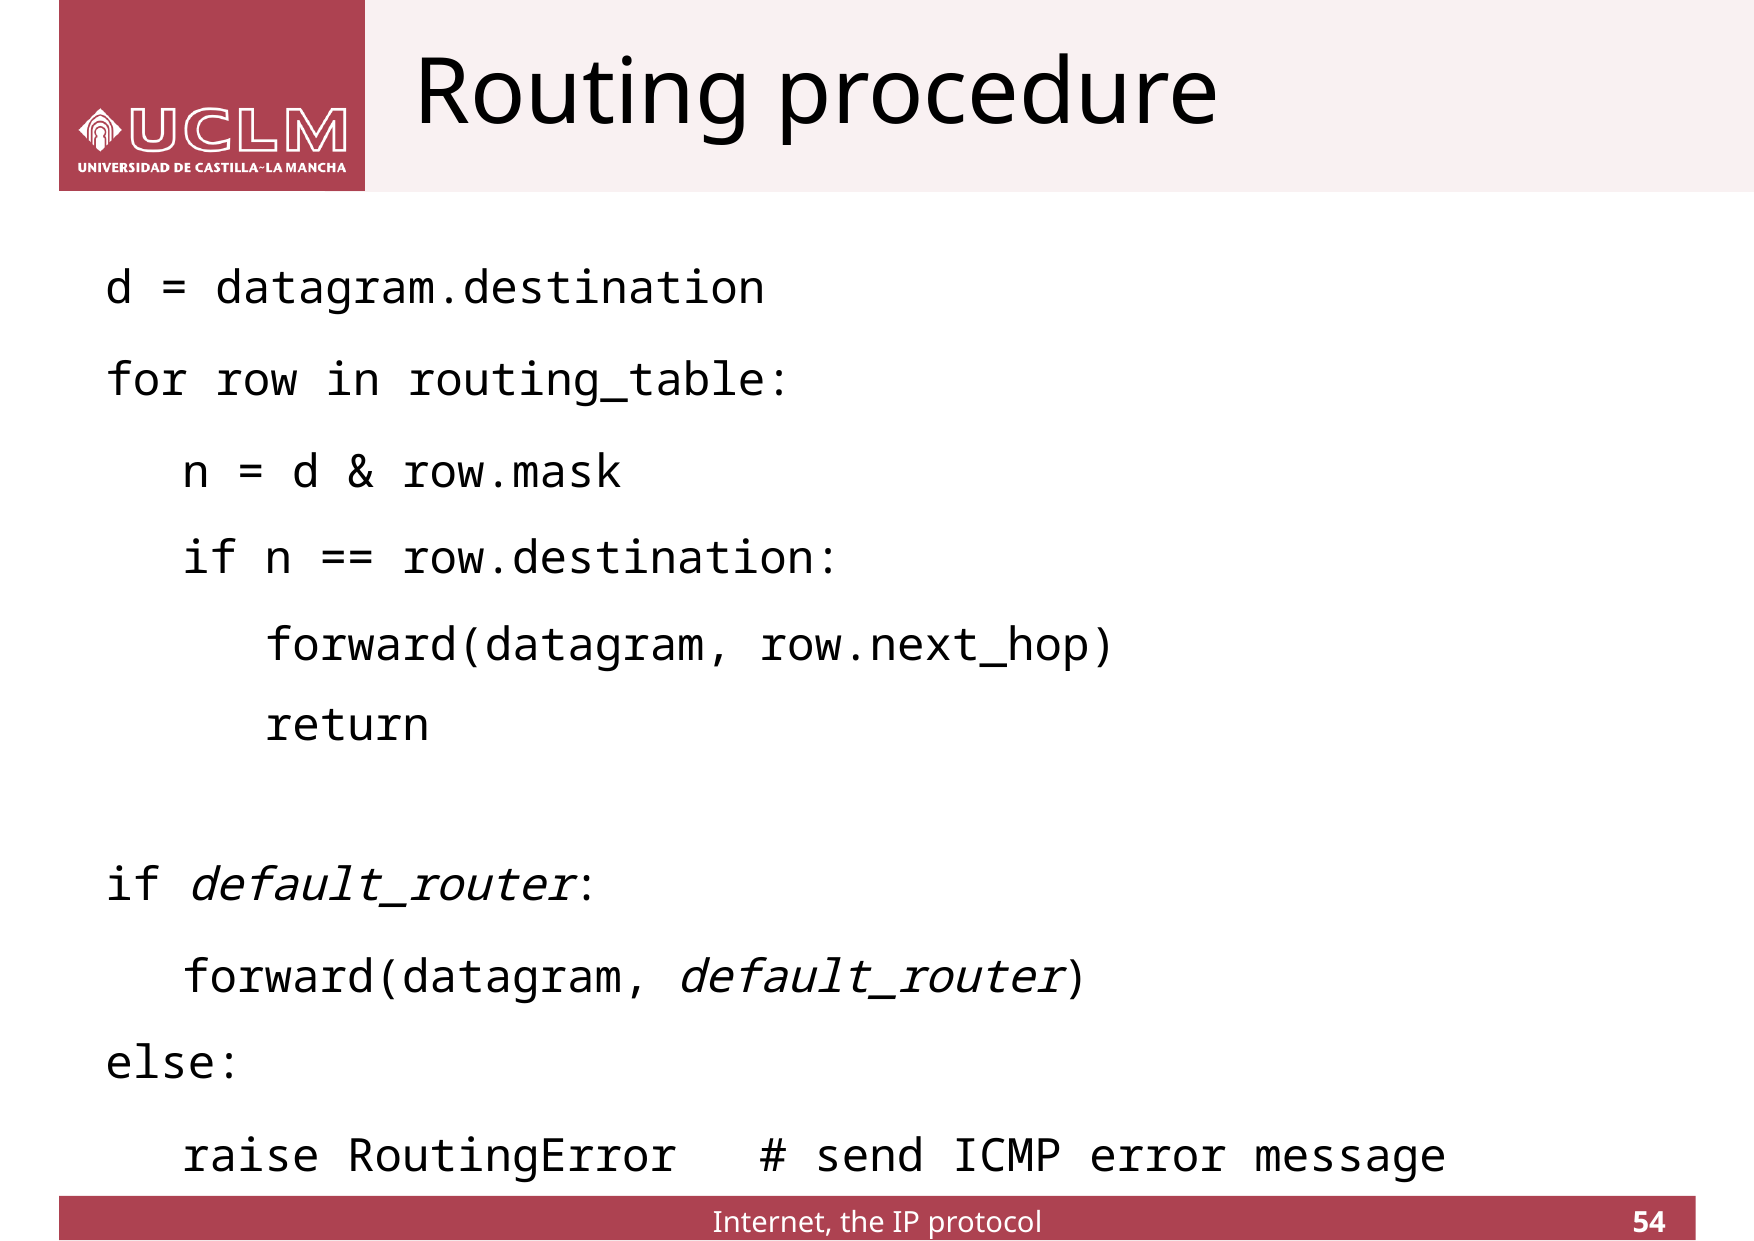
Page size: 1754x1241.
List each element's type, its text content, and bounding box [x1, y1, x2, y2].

list d = datagram.destination for row in routing_table: n = d & row.mask if n == row.destination: forward(datagram, row.next_hop) return if default_router: forward(datagram, default_router) else: raise RoutingError # send ICMP error message [87, 254, 1667, 1185]
picture [59, 0, 365, 191]
title Routing procedure [413, 0, 1667, 198]
